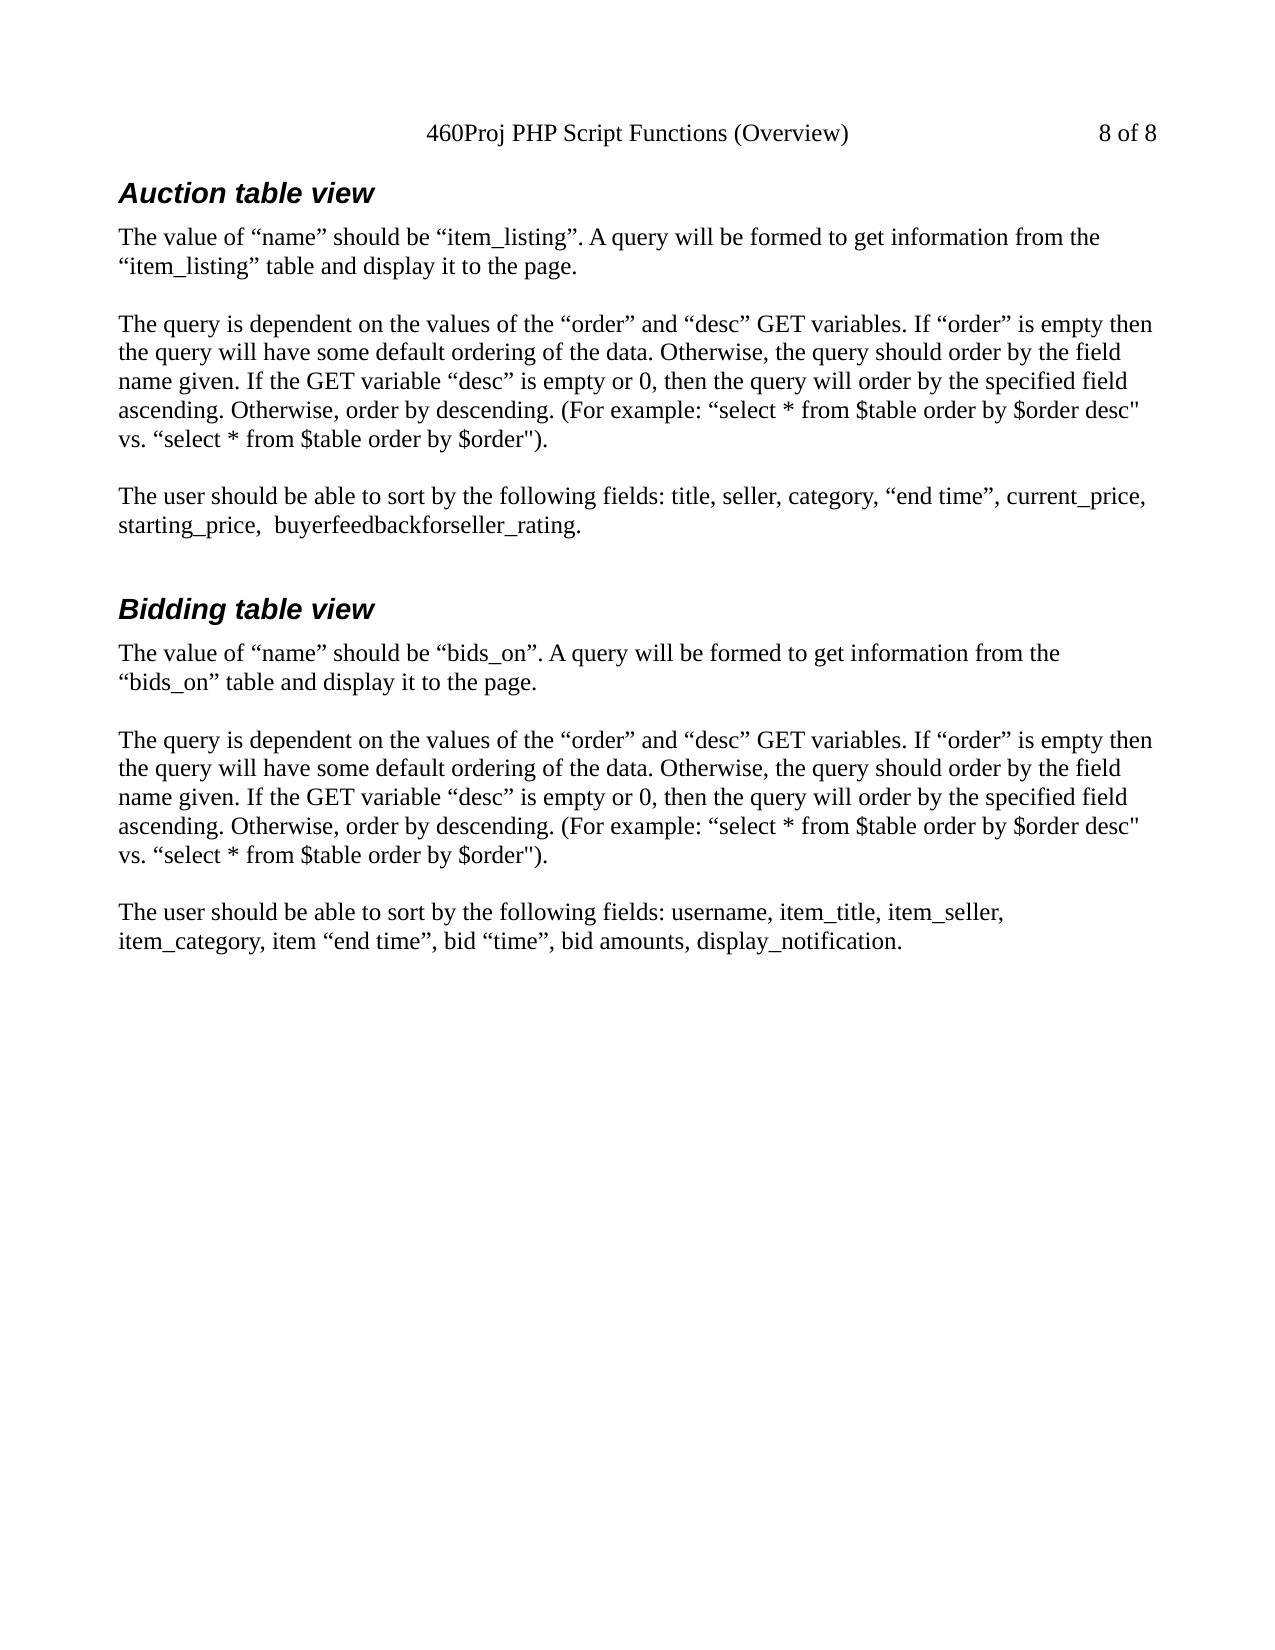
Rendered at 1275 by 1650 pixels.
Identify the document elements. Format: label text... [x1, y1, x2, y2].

text The value of “name” should be “item_listing”. A query will be formed to get information from the “item_listing” table and display it to the page. [118, 222, 1157, 280]
text The query is dependent on the values of the “order” and “desc” GET variables. If “order” is empty then the query will have some default ordering of the data. Otherwise, the query should order by the field name given. If the GET variable “desc” is empty or 0, then the query will order by the specified field ascending. Otherwise, order by descending. (For example: “select * from $table order by $order desc" vs. “select * from $table order by $order"). [118, 309, 1157, 452]
text The user should be able to sort by the following fields: title, seller, category, “end time”, current_price, starting_price, buyerfeedbackforseller_rating. [118, 481, 1157, 539]
text The user should be able to sort by the following fields: username, item_title, item_seller, item_category, item “end time”, bid “time”, bid amounts, display_notification. [118, 897, 1157, 955]
text The query is dependent on the values of the “order” and “desc” GET variables. If “order” is empty then the query will have some default ordering of the data. Otherwise, the query should order by the field name given. If the GET variable “desc” is empty or 0, then the query will order by the specified field ascending. Otherwise, order by descending. (For example: “select * from $table order by $order desc" vs. “select * from $table order by $order"). [118, 725, 1157, 868]
text The value of “name” should be “bids_on”. A query will be formed to get information from the “bids_on” table and display it to the page. [118, 638, 1157, 696]
subtitle Bidding table view [118, 592, 1157, 626]
subtitle Auction table view [118, 176, 1157, 210]
